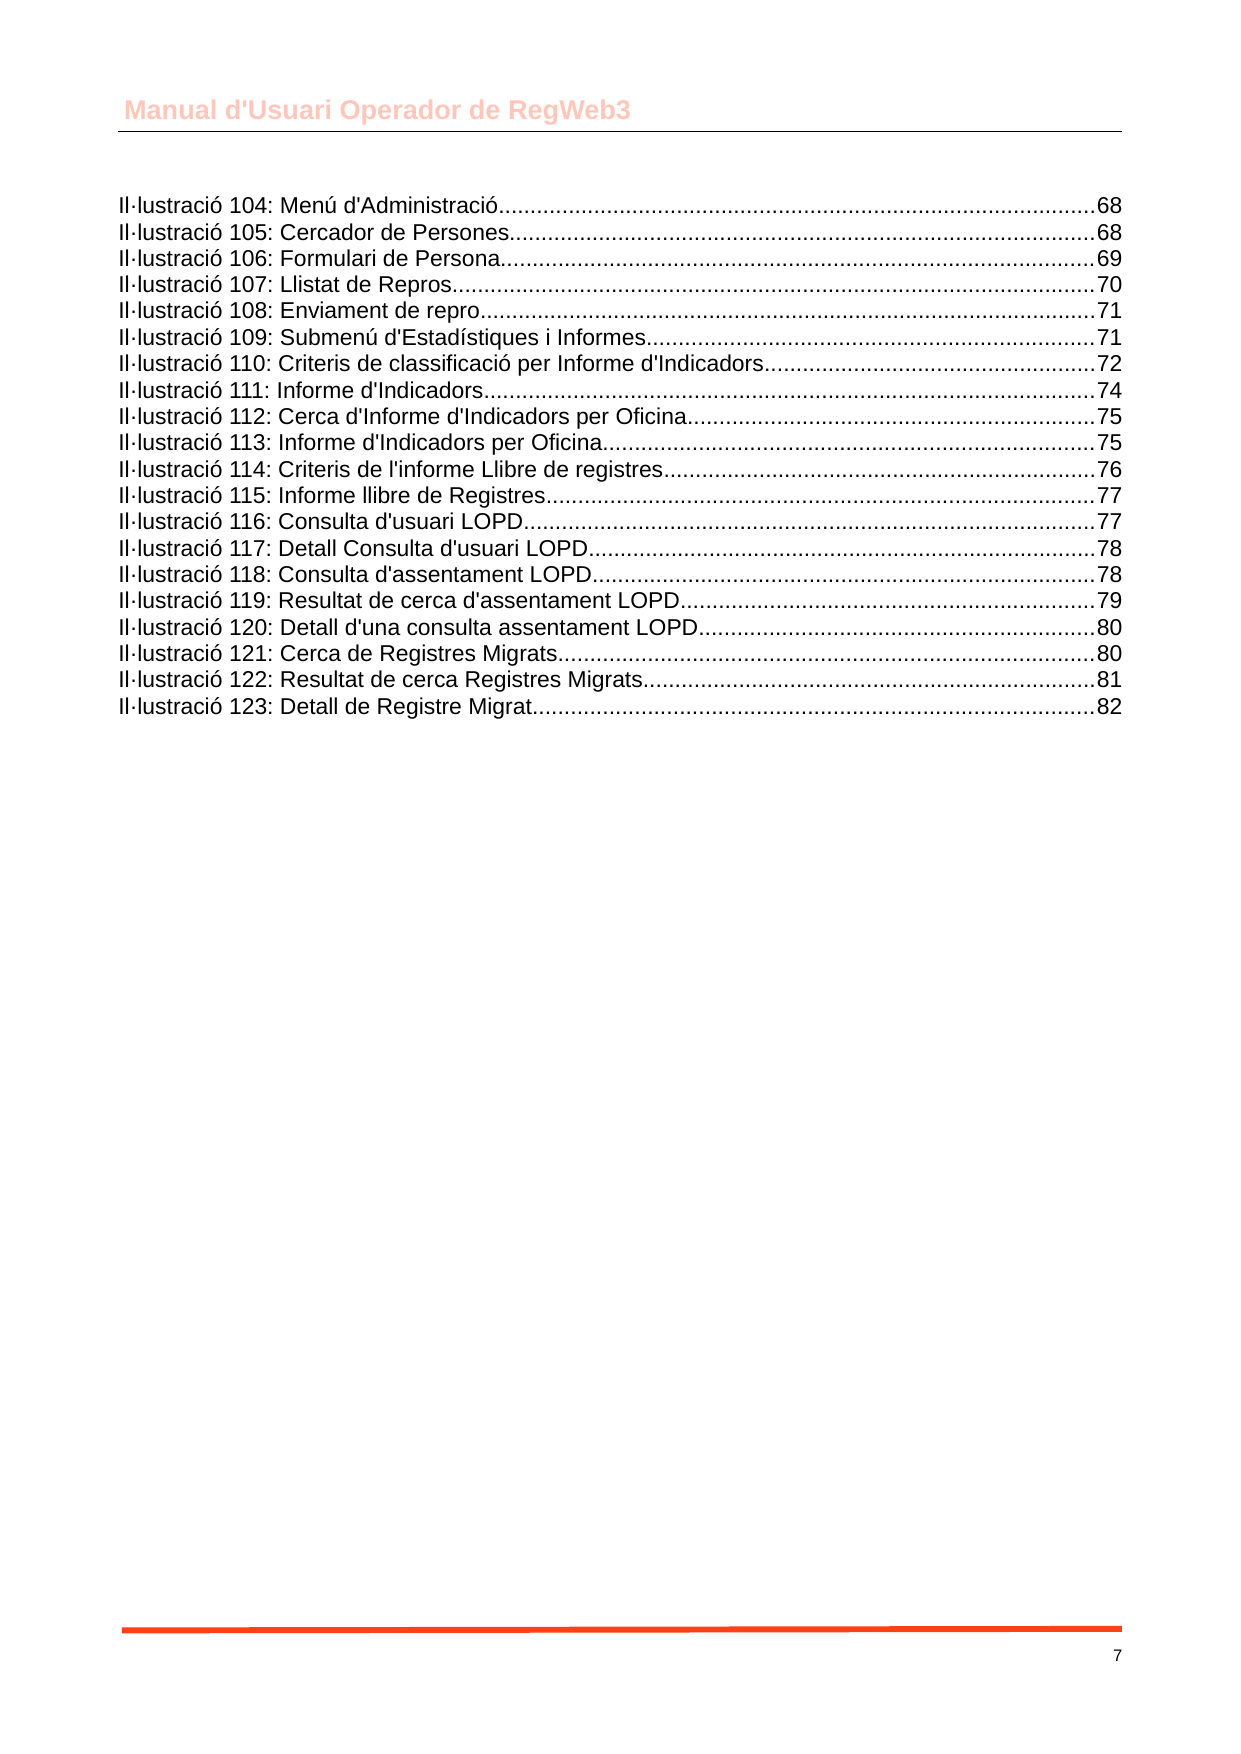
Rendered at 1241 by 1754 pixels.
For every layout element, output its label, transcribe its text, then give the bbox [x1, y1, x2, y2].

text Il·lustració 119: Resultat de cerca d'assentament LOPD 79 [118, 587, 1122, 614]
text Il·lustració 123: Detall de Registre Migrat 82 [118, 693, 1122, 719]
text Il·lustració 106: Formulari de Persona 69 [118, 245, 1122, 271]
text Il·lustració 109: Submenú d'Estadístiques i Informes 71 [118, 324, 1122, 350]
text Il·lustració 116: Consulta d'usuari LOPD 77 [118, 508, 1122, 535]
text Il·lustració 115: Informe llibre de Registres 77 [118, 482, 1122, 508]
text Il·lustració 105: Cercador de Persones 68 [118, 218, 1122, 245]
text Il·lustració 120: Detall d'una consulta assentament LOPD 80 [118, 614, 1122, 640]
text Il·lustració 112: Cerca d'Informe d'Indicadors per Oficina 75 [118, 403, 1122, 429]
text Il·lustració 104: Menú d'Administració 68 [118, 192, 1122, 218]
text Il·lustració 111: Informe d'Indicadors 74 [118, 377, 1122, 403]
text Il·lustració 121: Cerca de Registres Migrats 80 [118, 640, 1122, 666]
text Il·lustració 113: Informe d'Indicadors per Oficina 75 [118, 429, 1122, 456]
text Il·lustració 108: Enviament de repro 71 [118, 297, 1122, 324]
text Il·lustració 117: Detall Consulta d'usuari LOPD 78 [118, 535, 1122, 561]
text Il·lustració 107: Llistat de Repros 70 [118, 271, 1122, 297]
text Il·lustració 122: Resultat de cerca Registres Migrats 81 [118, 666, 1122, 693]
text Il·lustració 118: Consulta d'assentament LOPD 78 [118, 561, 1122, 587]
text Il·lustració 110: Criteris de classificació per Informe d'Indicadors 72 [118, 350, 1122, 377]
text Il·lustració 114: Criteris de l'informe Llibre de registres 76 [118, 456, 1122, 482]
